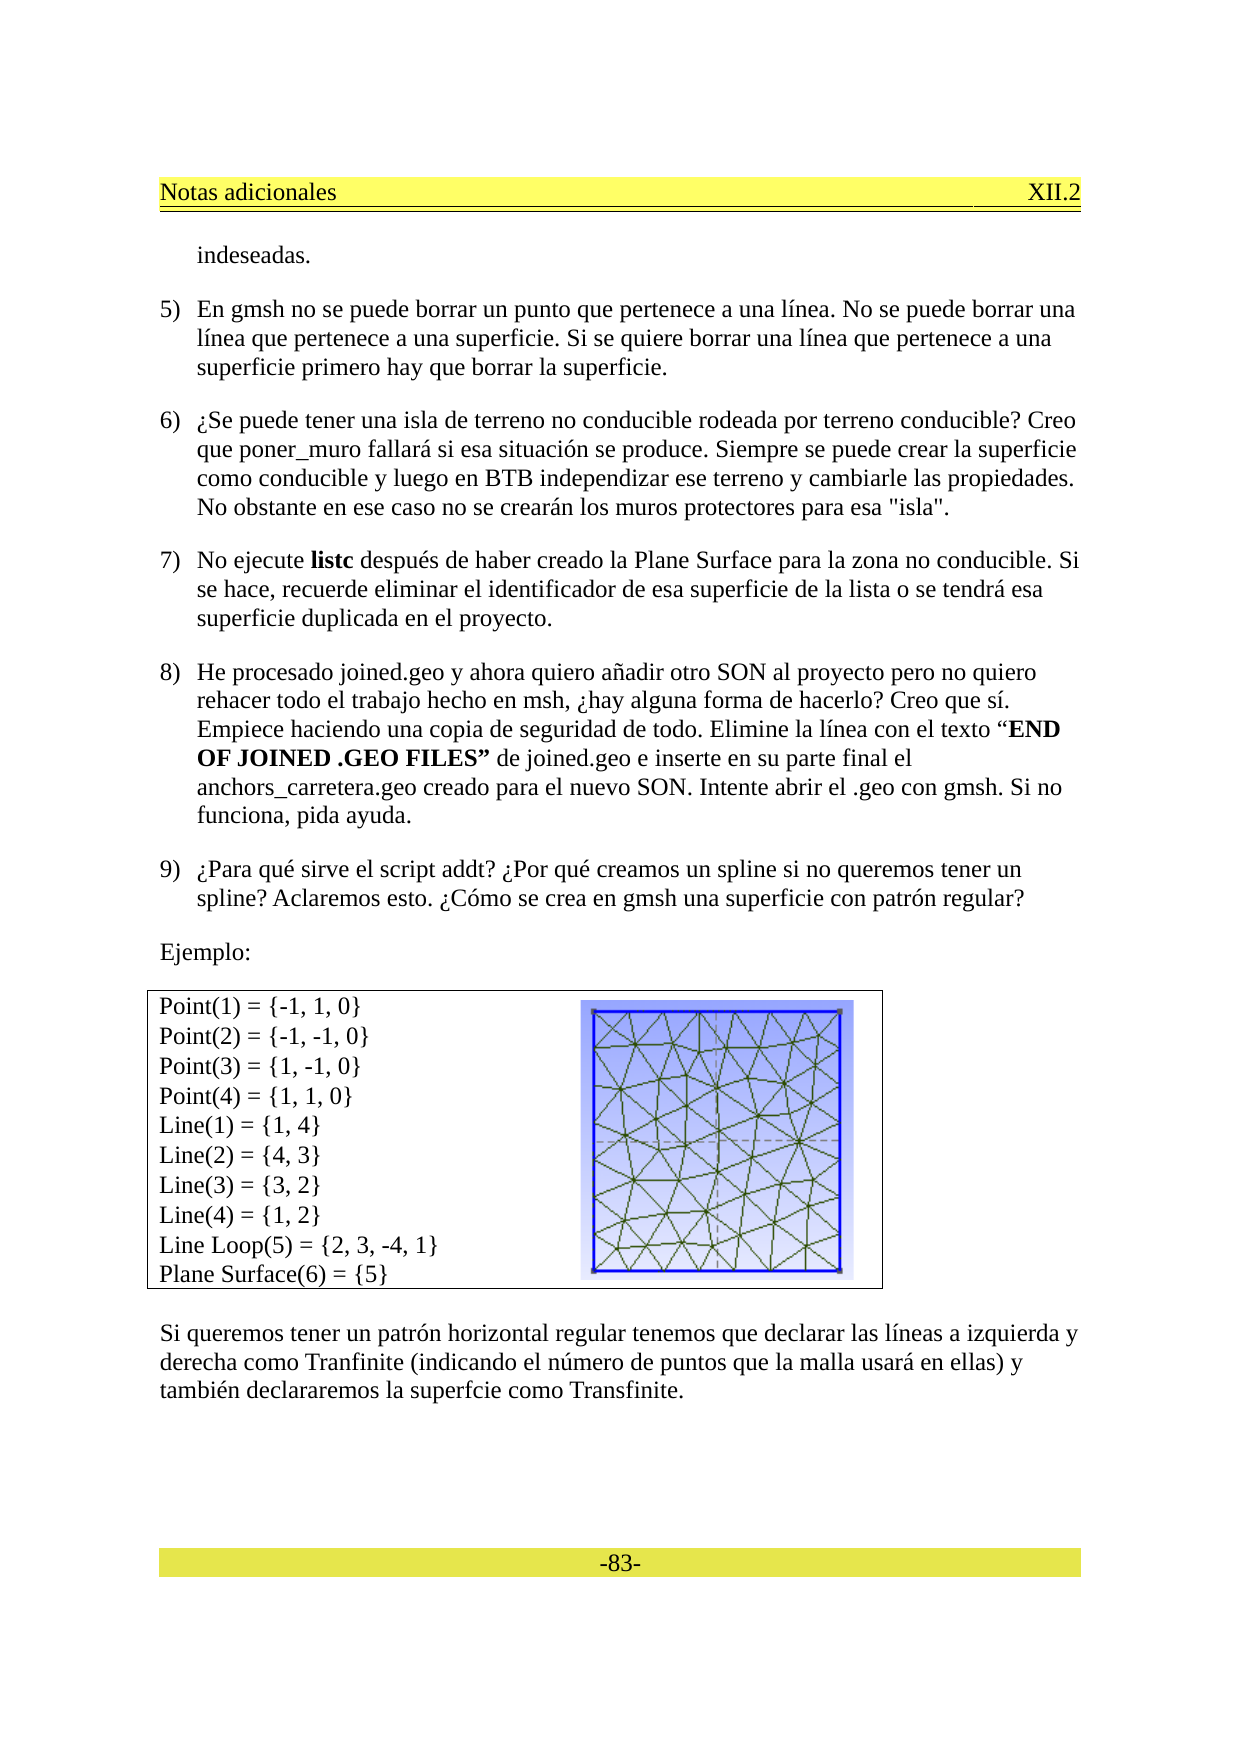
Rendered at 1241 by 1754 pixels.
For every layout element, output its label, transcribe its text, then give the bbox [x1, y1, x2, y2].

table_cell Line Loop(5) = {2, 3, -4, 1} [148, 1229, 553, 1258]
table_header [553, 991, 882, 1288]
table_cell Point(2) = {-1, -1, 0} [148, 1020, 553, 1050]
picture [580, 1000, 854, 1280]
table_cell Line(3) = {3, 2} [148, 1169, 553, 1199]
list En gmsh no se puede borrar un punto que pertenece a una línea. No se puede borrar una línea que pertenece a una superficie. Si se quiere borrar una línea que pertenece a una superficie primero hay que borrar la superficie. [159, 294, 1081, 380]
table_header Point(1) = {-1, 1, 0} [148, 991, 553, 1020]
table_cell Plane Surface(6) = {5} [148, 1259, 553, 1288]
text Si queremos tener un patrón horizontal regular tenemos que declarar las líneas a izquierda y derecha como Tranfinite (indicando el número de puntos que la malla usará en ellas) y también declararemos la superfcie como Transfinite. [159, 1318, 1081, 1404]
table_cell Line(4) = {1, 2} [148, 1199, 553, 1229]
text Ejemplo: [159, 937, 1081, 965]
list ¿Se puede tener una isla de terreno no conducible rodeada por terreno conducible? Creo que poner_muro fallará si esa situación se produce. Siempre se puede crear la superficie como conducible y luego en BTB independizar ese terreno y cambiarle las propiedades. No obstante en ese caso no se crearán los muros protectores para esa "isla". [159, 405, 1081, 520]
list He procesado joined.geo y ahora quiero añadir otro SON al proyecto pero no quiero rehacer todo el trabajo hecho en msh, ¿hay alguna forma de hacerlo? Creo que sí. Empiece haciendo una copia de seguridad de todo. Elimine la línea con el texto “END OF JOINED .GEO FILES” de joined.geo e inserte en su parte final el anchors_carretera.geo creado para el nuevo SON. Intente abrir el .geo con gmsh. Si no funciona, pida ayuda. [159, 657, 1081, 829]
list ¿Para qué sirve el script addt? ¿Por qué creamos un spline si no queremos tener un spline? Aclaremos esto. ¿Cómo se crea en gmsh una superficie con patrón regular? [159, 854, 1081, 912]
list indeseadas. [159, 240, 1081, 269]
list No ejecute listc después de haber creado la Plane Surface para la zona no conducible. Si se hace, recuerde eliminar el identificador de esa superficie de la lista o se tendrá esa superficie duplicada en el proyecto. [159, 545, 1081, 632]
table_cell Line(1) = {1, 4} [148, 1110, 553, 1139]
table_cell Point(3) = {1, -1, 0} [148, 1050, 553, 1080]
table_cell Point(4) = {1, 1, 0} [148, 1080, 553, 1109]
table_cell Line(2) = {4, 3} [148, 1139, 553, 1169]
